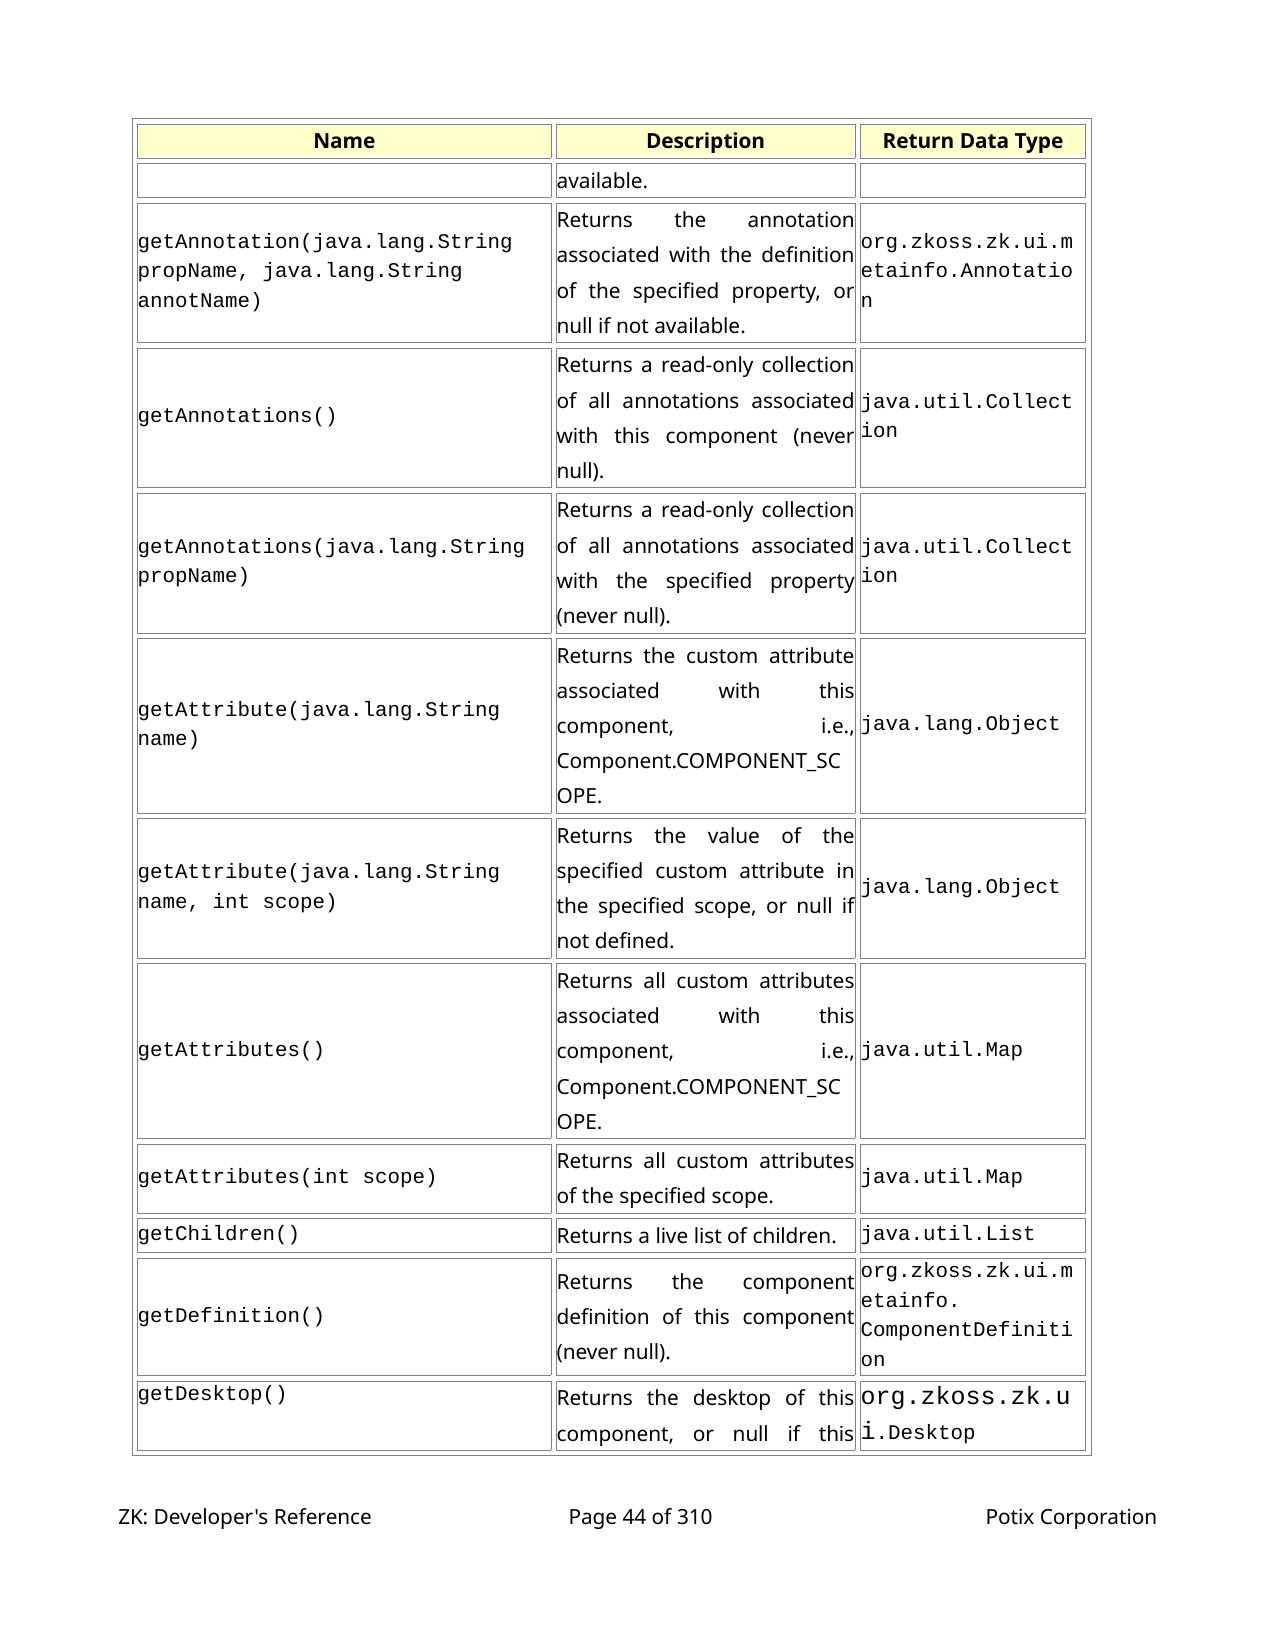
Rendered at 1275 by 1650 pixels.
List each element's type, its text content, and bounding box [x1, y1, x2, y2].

table_cell Returns a read-only collection of all annotations associated with this component (never null). [554, 342, 857, 487]
table_cell getAttributes(int scope) [134, 1138, 553, 1213]
table_cell java.util.List [858, 1213, 1088, 1252]
table_cell getChildren() [134, 1213, 553, 1252]
table_cell getDesktop() [134, 1375, 553, 1450]
table_cell Returns the desktop of this component, or null if this [554, 1375, 857, 1450]
table_cell [134, 158, 553, 197]
table_header Name [134, 119, 553, 158]
table_cell getAttributes() [134, 958, 553, 1138]
table_cell Returns all custom attributes associated with this component, i.e., Component.COMPONENT_SCOPE. [554, 958, 857, 1138]
table_cell getAnnotations(java.lang.String propName) [134, 487, 553, 632]
table_cell Returns the value of the specified custom attribute in the specified scope, or null if not defined. [554, 813, 857, 958]
table_cell [858, 158, 1088, 197]
table_header Description [554, 119, 857, 158]
table_cell java.util.Map [858, 1138, 1088, 1213]
table_cell getAttribute(java.lang.String name, int scope) [134, 813, 553, 958]
table_header Return Data Type [858, 119, 1088, 158]
table_cell Returns a read-only collection of all annotations associated with the specified property (never null). [554, 487, 857, 632]
table_cell Returns the annotation associated with the definition of the specified property, or null if not available. [554, 197, 857, 342]
table_cell getAttribute(java.lang.String name) [134, 633, 553, 813]
table_cell java.lang.Object [858, 633, 1088, 813]
table_cell java.util.Map [858, 958, 1088, 1138]
table_cell Returns the component definition of this component (never null). [554, 1252, 857, 1375]
table_cell Returns the custom attribute associated with this component, i.e., Component.COMPONENT_SCOPE. [554, 633, 857, 813]
table_cell org.zkoss.zk.ui.metainfo.Annotation [858, 197, 1088, 342]
table_cell java.lang.Object [858, 813, 1088, 958]
table_cell org.zkoss.zk.ui.Desktop [858, 1375, 1088, 1450]
table_cell getDefinition() [134, 1252, 553, 1375]
table_cell java.util.Collection [858, 342, 1088, 487]
table_cell getAnnotation(java.lang.String propName, java.lang.String annotName) [134, 197, 553, 342]
table_cell Returns all custom attributes of the specified scope. [554, 1138, 857, 1213]
table_cell java.util.Collection [858, 487, 1088, 632]
table_cell getAnnotations() [134, 342, 553, 487]
table_cell Returns a live list of children. [554, 1213, 857, 1252]
table_cell available. [554, 158, 857, 197]
table_cell org.zkoss.zk.ui.metainfo. ComponentDefinition [858, 1252, 1088, 1375]
